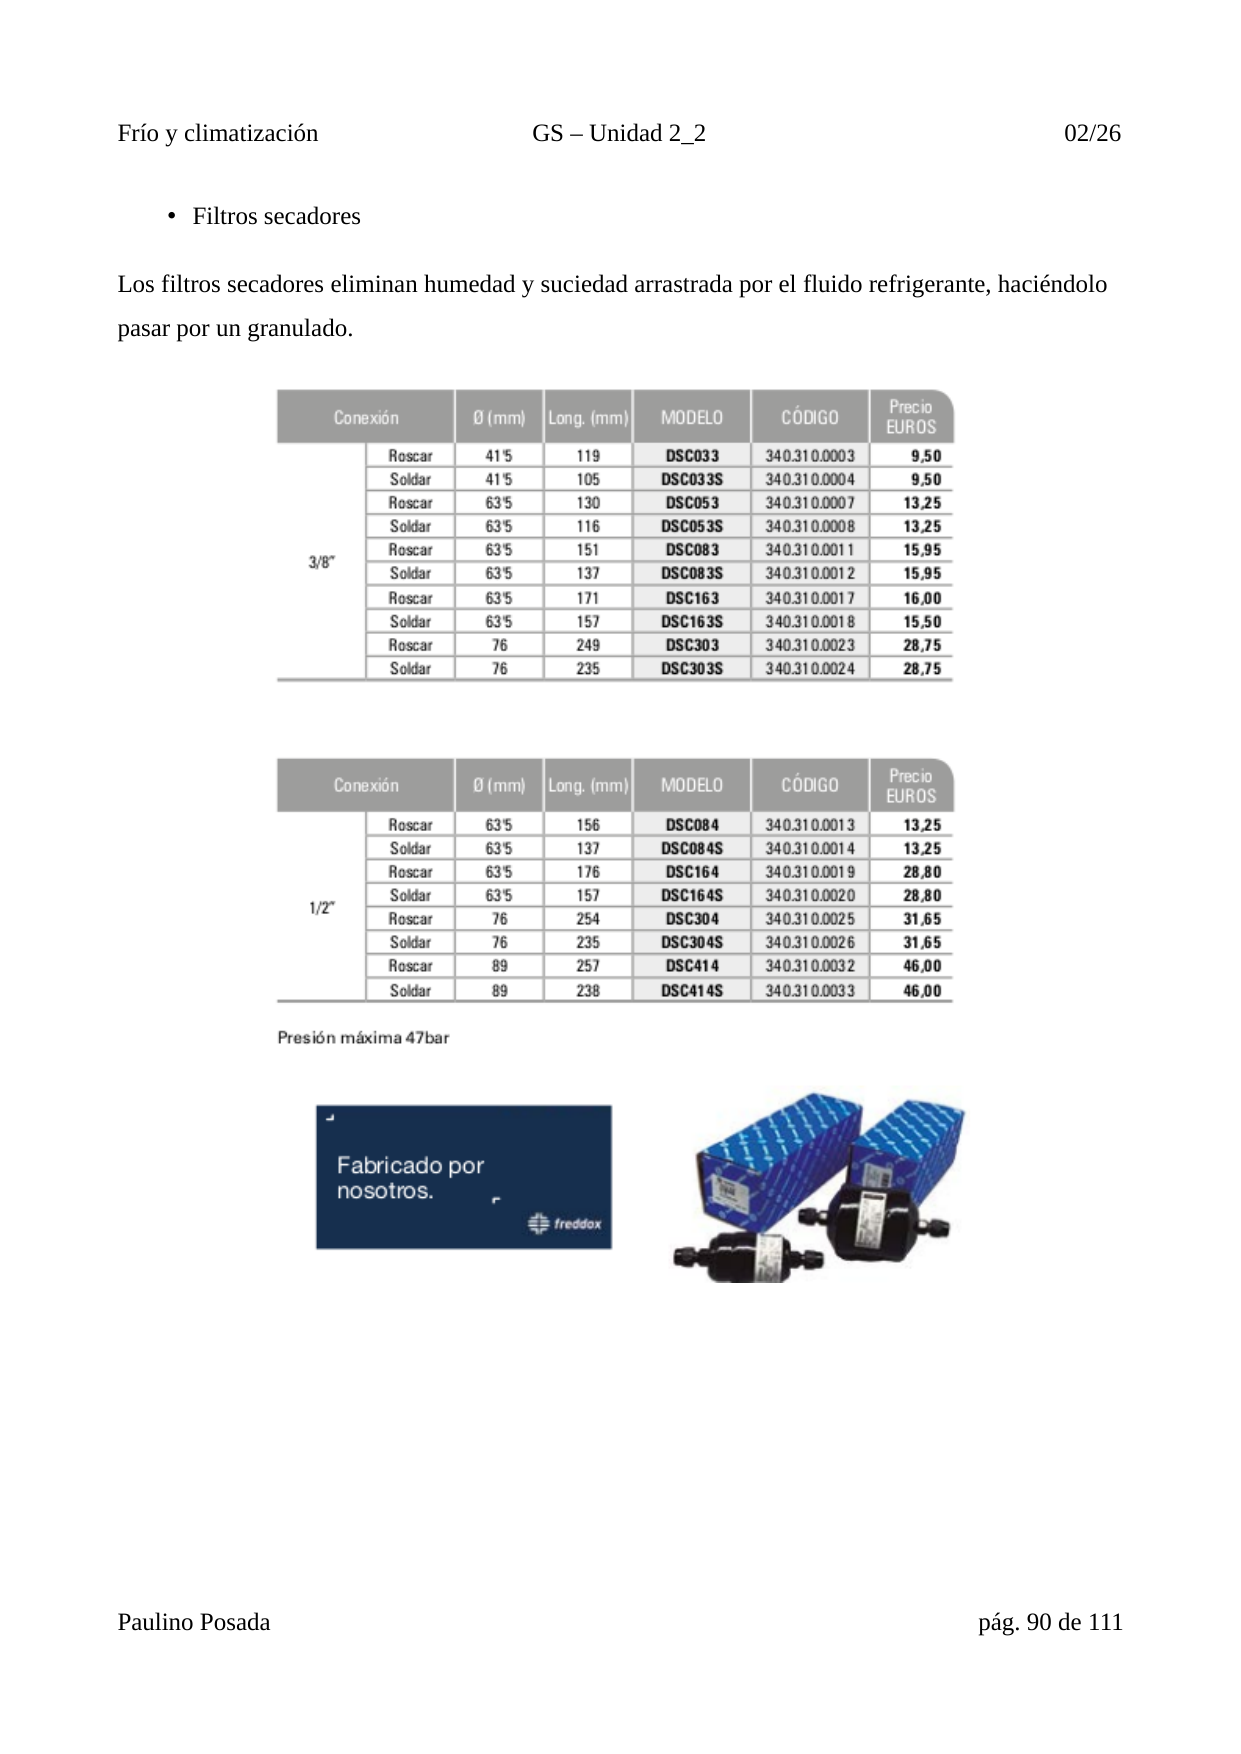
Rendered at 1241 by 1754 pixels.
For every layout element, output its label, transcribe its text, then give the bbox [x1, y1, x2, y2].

list Filtros secadores [167, 201, 1123, 230]
picture [270, 368, 971, 1283]
text Los filtros secadores eliminan humedad y suciedad arrastrada por el fluido refrigerante, haciéndolo pasar por un granulado. [117, 269, 1123, 341]
